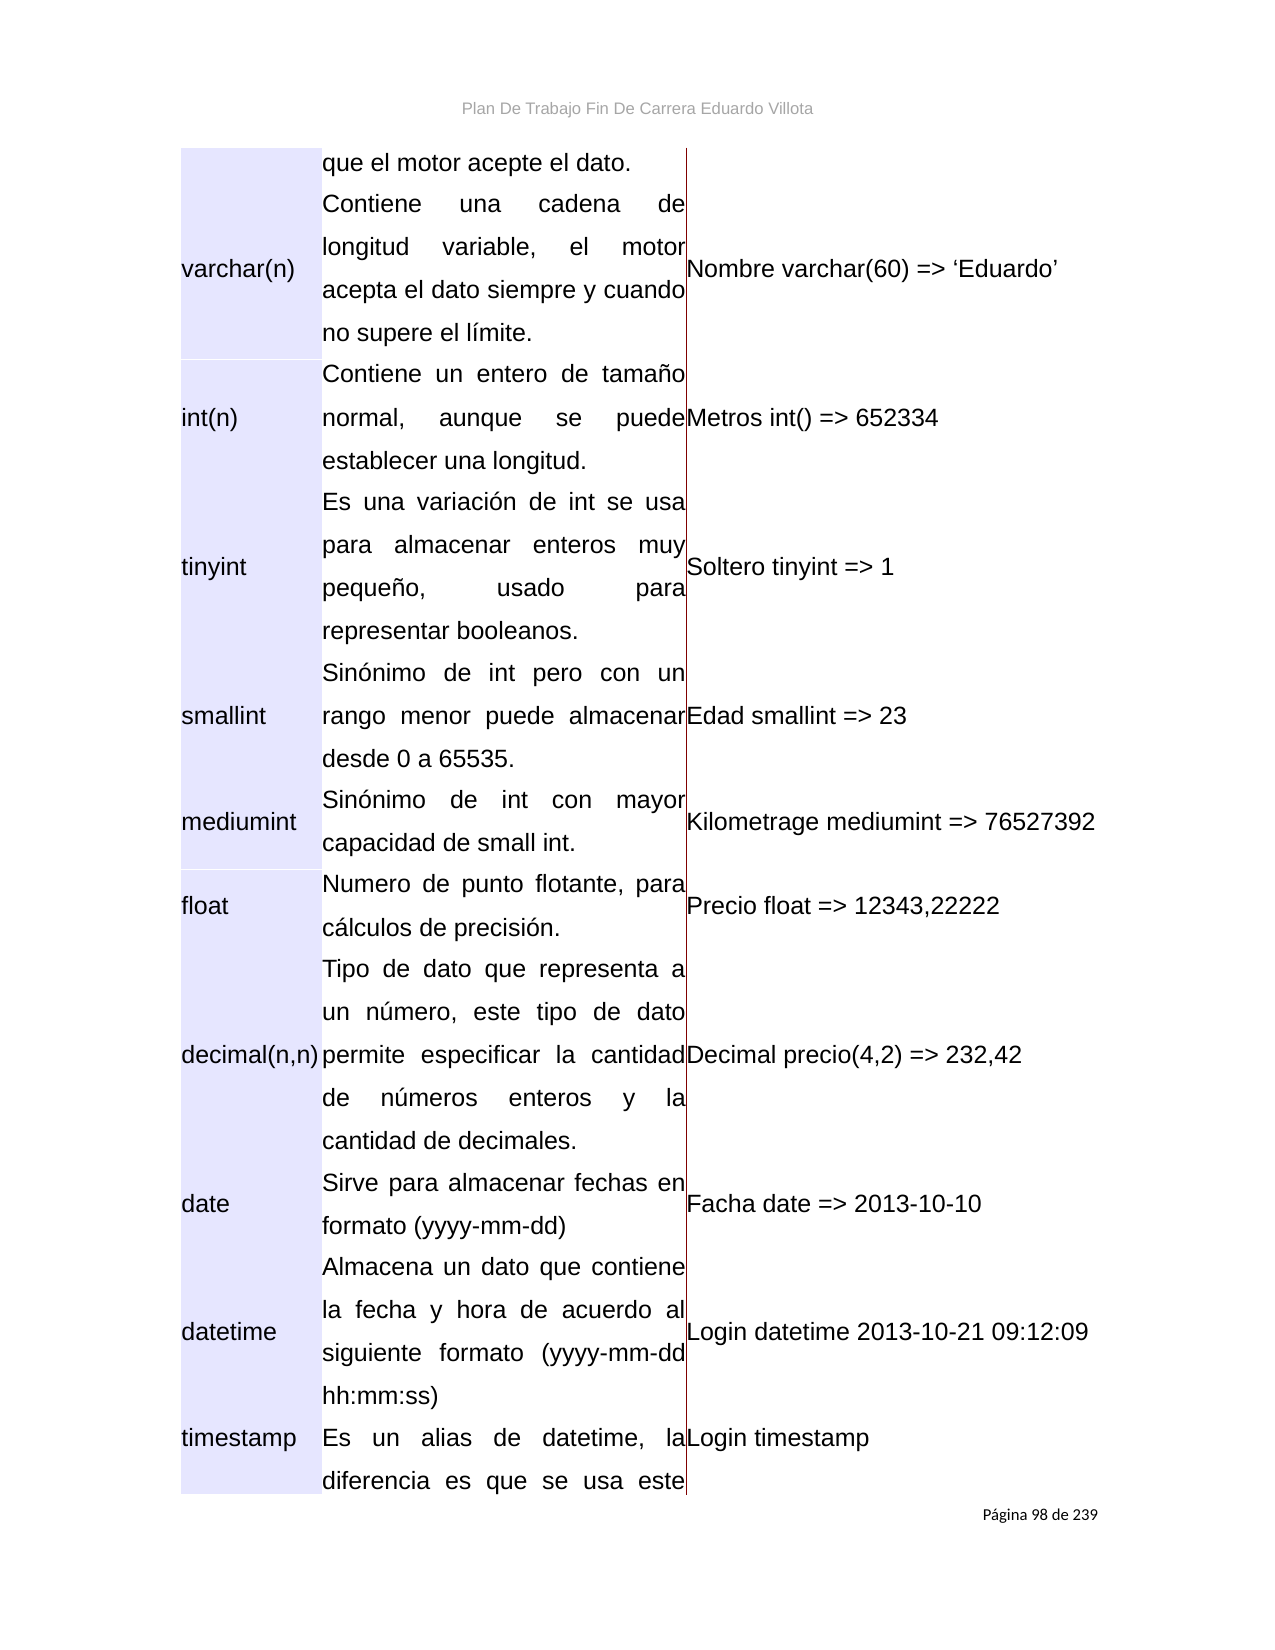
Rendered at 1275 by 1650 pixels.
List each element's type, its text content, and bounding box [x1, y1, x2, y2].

table_cell timestamp [181, 1423, 322, 1494]
table_cell Tipo de dato que representa a un número, este tipo de dato permite especificar la cantidad de números enteros y la cantidad de decimales. [322, 954, 686, 1168]
table_cell Contiene un entero de tamaño normal, aunque se puede establecer una longitud. [322, 360, 686, 487]
table_cell Facha date => 2013-10-10 [687, 1168, 1099, 1252]
table_cell Sirve para almacenar fechas en formato (yyyy-mm-dd) [322, 1168, 686, 1252]
table_cell Metros int() => 652334 [687, 360, 1099, 487]
table_cell Soltero tinyint => 1 [687, 487, 1099, 658]
table_cell float [181, 870, 322, 954]
table_cell decimal(n,n) [181, 954, 322, 1168]
table_cell Login timestamp [687, 1423, 1099, 1494]
table_cell Es una variación de int se usa para almacenar enteros muy pequeño, usado para representar booleanos. [322, 487, 686, 658]
table_cell Precio float => 12343,22222 [687, 870, 1099, 954]
table_cell Edad smallint => 23 [687, 658, 1099, 785]
table_cell [687, 148, 1099, 189]
table_cell date [181, 1168, 322, 1252]
table_cell Login datetime 2013-10-21 09:12:09 [687, 1252, 1099, 1423]
table_cell varchar(n) [181, 189, 322, 359]
table_cell [181, 148, 322, 189]
table_cell que el motor acepte el dato. [322, 148, 686, 189]
table_cell Contiene una cadena de longitud variable, el motor acepta el dato siempre y cuando no supere el límite. [322, 189, 686, 359]
table_cell tinyint [181, 487, 322, 658]
table_cell Kilometrage mediumint => 76527392 [687, 785, 1099, 869]
table_cell Almacena un dato que contiene la fecha y hora de acuerdo al siguiente formato (yyyy-mm-dd hh:mm:ss) [322, 1252, 686, 1423]
table_cell Sinónimo de int con mayor capacidad de small int. [322, 785, 686, 869]
table_cell smallint [181, 658, 322, 785]
table_cell Decimal precio(4,2) => 232,42 [687, 954, 1099, 1168]
table_cell int(n) [181, 360, 322, 487]
table_cell mediumint [181, 785, 322, 869]
table_cell Numero de punto flotante, para cálculos de precisión. [322, 870, 686, 954]
table_cell Nombre varchar(60) => ‘Eduardo’ [687, 189, 1099, 359]
table_cell Sinónimo de int pero con un rango menor puede almacenar desde 0 a 65535. [322, 658, 686, 785]
table_cell Es un alias de datetime, la diferencia es que se usa este [322, 1423, 686, 1494]
table_cell datetime [181, 1252, 322, 1423]
